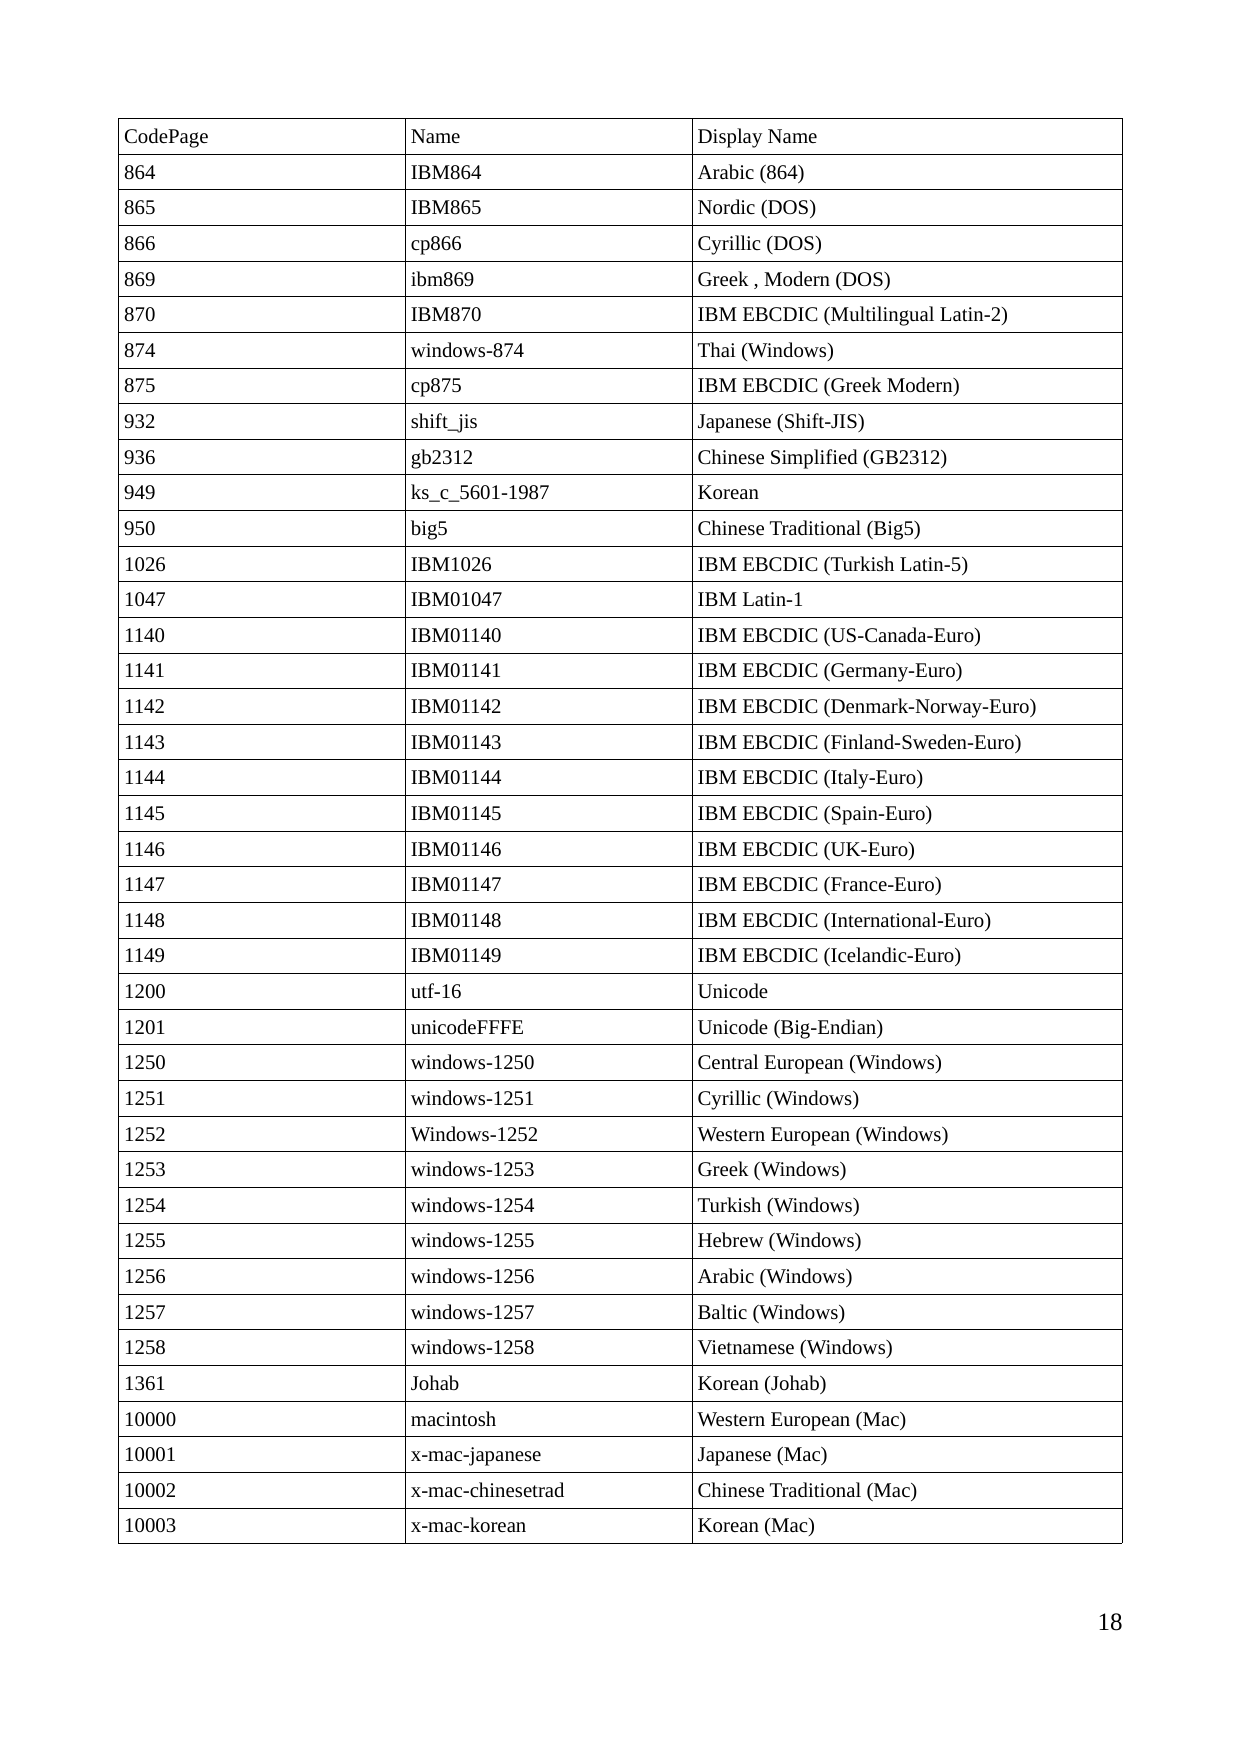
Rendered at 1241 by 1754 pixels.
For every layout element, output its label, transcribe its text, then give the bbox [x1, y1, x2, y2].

table_cell 1144 [119, 760, 405, 795]
table_cell windows-1258 [406, 1330, 692, 1365]
table_cell utf-16 [406, 974, 692, 1009]
table_cell Hebrew (Windows) [693, 1224, 1122, 1258]
table_cell Thai (Windows) [693, 333, 1122, 367]
table_cell gb2312 [406, 440, 692, 474]
table_cell windows-1255 [406, 1224, 692, 1258]
table_cell Vietnamese (Windows) [693, 1330, 1122, 1365]
table_cell windows-1257 [406, 1295, 692, 1329]
table_cell IBM EBCDIC (Italy-Euro) [693, 760, 1122, 795]
table_cell 1146 [119, 832, 405, 866]
table_cell 865 [119, 190, 405, 225]
table_cell 875 [119, 369, 405, 403]
table_cell big5 [406, 511, 692, 546]
table_cell x-mac-chinesetrad [406, 1473, 692, 1507]
table_cell 1252 [119, 1117, 405, 1151]
table_cell Windows-1252 [406, 1117, 692, 1151]
table_cell 874 [119, 333, 405, 367]
table_cell 1251 [119, 1081, 405, 1116]
table_cell Korean [693, 475, 1122, 510]
table_cell 1140 [119, 618, 405, 652]
table_cell windows-874 [406, 333, 692, 367]
table_cell 1200 [119, 974, 405, 1009]
table_cell 870 [119, 297, 405, 332]
table_cell IBM01143 [406, 725, 692, 759]
table_cell IBM01145 [406, 796, 692, 831]
table_cell cp866 [406, 226, 692, 261]
table_cell windows-1254 [406, 1188, 692, 1222]
table_cell Arabic (Windows) [693, 1259, 1122, 1294]
table_cell Turkish (Windows) [693, 1188, 1122, 1222]
table_cell 1147 [119, 867, 405, 902]
table_cell 1255 [119, 1224, 405, 1258]
table_cell Johab [406, 1366, 692, 1401]
table_cell Arabic (864) [693, 155, 1122, 189]
table_cell 10002 [119, 1473, 405, 1507]
table_cell 1141 [119, 654, 405, 688]
table_cell 950 [119, 511, 405, 546]
table_cell 1258 [119, 1330, 405, 1365]
table_cell 1253 [119, 1152, 405, 1187]
table_cell IBM1026 [406, 547, 692, 581]
table_cell 866 [119, 226, 405, 261]
table_cell 1026 [119, 547, 405, 581]
table_cell Korean (Johab) [693, 1366, 1122, 1401]
table_cell unicodeFFFE [406, 1010, 692, 1044]
table_cell windows-1251 [406, 1081, 692, 1116]
table_cell Greek , Modern (DOS) [693, 262, 1122, 296]
table_cell Nordic (DOS) [693, 190, 1122, 225]
table_cell Japanese (Shift-JIS) [693, 404, 1122, 439]
table_cell 1257 [119, 1295, 405, 1329]
table_cell IBM EBCDIC (Denmark-Norway-Euro) [693, 689, 1122, 724]
table_cell IBM EBCDIC (UK-Euro) [693, 832, 1122, 866]
table_cell IBM Latin-1 [693, 582, 1122, 617]
table_cell IBM EBCDIC (US-Canada-Euro) [693, 618, 1122, 652]
table_cell Cyrillic (DOS) [693, 226, 1122, 261]
table_cell 1148 [119, 903, 405, 937]
table_cell 1361 [119, 1366, 405, 1401]
table_cell windows-1256 [406, 1259, 692, 1294]
table_cell 10003 [119, 1509, 405, 1543]
table_cell 1143 [119, 725, 405, 759]
table_cell 1250 [119, 1045, 405, 1080]
table_cell IBM EBCDIC (Turkish Latin-5) [693, 547, 1122, 581]
table_cell IBM EBCDIC (International-Euro) [693, 903, 1122, 937]
table_cell Unicode [693, 974, 1122, 1009]
table_cell 10001 [119, 1437, 405, 1472]
table_cell 869 [119, 262, 405, 296]
table_cell Chinese Traditional (Mac) [693, 1473, 1122, 1507]
table_cell IBM865 [406, 190, 692, 225]
table_cell shift_jis [406, 404, 692, 439]
table_cell IBM01147 [406, 867, 692, 902]
table_cell Unicode (Big-Endian) [693, 1010, 1122, 1044]
table_cell 1047 [119, 582, 405, 617]
table_cell IBM EBCDIC (Multilingual Latin-2) [693, 297, 1122, 332]
table_cell Western European (Mac) [693, 1402, 1122, 1436]
table_cell IBM01144 [406, 760, 692, 795]
table_cell windows-1250 [406, 1045, 692, 1080]
table_header Name [406, 119, 692, 154]
table_cell Korean (Mac) [693, 1509, 1122, 1543]
table_cell Chinese Traditional (Big5) [693, 511, 1122, 546]
table_cell x-mac-korean [406, 1509, 692, 1543]
table_header Display Name [693, 119, 1122, 154]
table_cell 1201 [119, 1010, 405, 1044]
table_cell IBM864 [406, 155, 692, 189]
table_cell IBM01149 [406, 939, 692, 973]
table_cell 1256 [119, 1259, 405, 1294]
table_cell Baltic (Windows) [693, 1295, 1122, 1329]
table_cell Cyrillic (Windows) [693, 1081, 1122, 1116]
table_cell Chinese Simplified (GB2312) [693, 440, 1122, 474]
table_cell 1145 [119, 796, 405, 831]
table_cell IBM01047 [406, 582, 692, 617]
table_cell IBM EBCDIC (Germany-Euro) [693, 654, 1122, 688]
table_cell 1254 [119, 1188, 405, 1222]
table_cell x-mac-japanese [406, 1437, 692, 1472]
table_cell 10000 [119, 1402, 405, 1436]
table_cell Japanese (Mac) [693, 1437, 1122, 1472]
table_cell 864 [119, 155, 405, 189]
table_cell 1149 [119, 939, 405, 973]
table_cell IBM01140 [406, 618, 692, 652]
table_cell windows-1253 [406, 1152, 692, 1187]
table_cell 936 [119, 440, 405, 474]
table_header CodePage [119, 119, 405, 154]
table_cell IBM01142 [406, 689, 692, 724]
table_cell 932 [119, 404, 405, 439]
table_cell 1142 [119, 689, 405, 724]
table_cell Western European (Windows) [693, 1117, 1122, 1151]
table_cell IBM EBCDIC (Finland-Sweden-Euro) [693, 725, 1122, 759]
table_cell ks_c_5601-1987 [406, 475, 692, 510]
table_cell IBM EBCDIC (France-Euro) [693, 867, 1122, 902]
table_cell cp875 [406, 369, 692, 403]
table_cell Greek (Windows) [693, 1152, 1122, 1187]
table_cell IBM01146 [406, 832, 692, 866]
table_cell Central European (Windows) [693, 1045, 1122, 1080]
table_cell macintosh [406, 1402, 692, 1436]
table_cell IBM EBCDIC (Greek Modern) [693, 369, 1122, 403]
table_cell IBM EBCDIC (Icelandic-Euro) [693, 939, 1122, 973]
table_cell 949 [119, 475, 405, 510]
table_cell IBM01141 [406, 654, 692, 688]
table_cell IBM EBCDIC (Spain-Euro) [693, 796, 1122, 831]
table_cell ibm869 [406, 262, 692, 296]
table_cell IBM870 [406, 297, 692, 332]
table_cell IBM01148 [406, 903, 692, 937]
